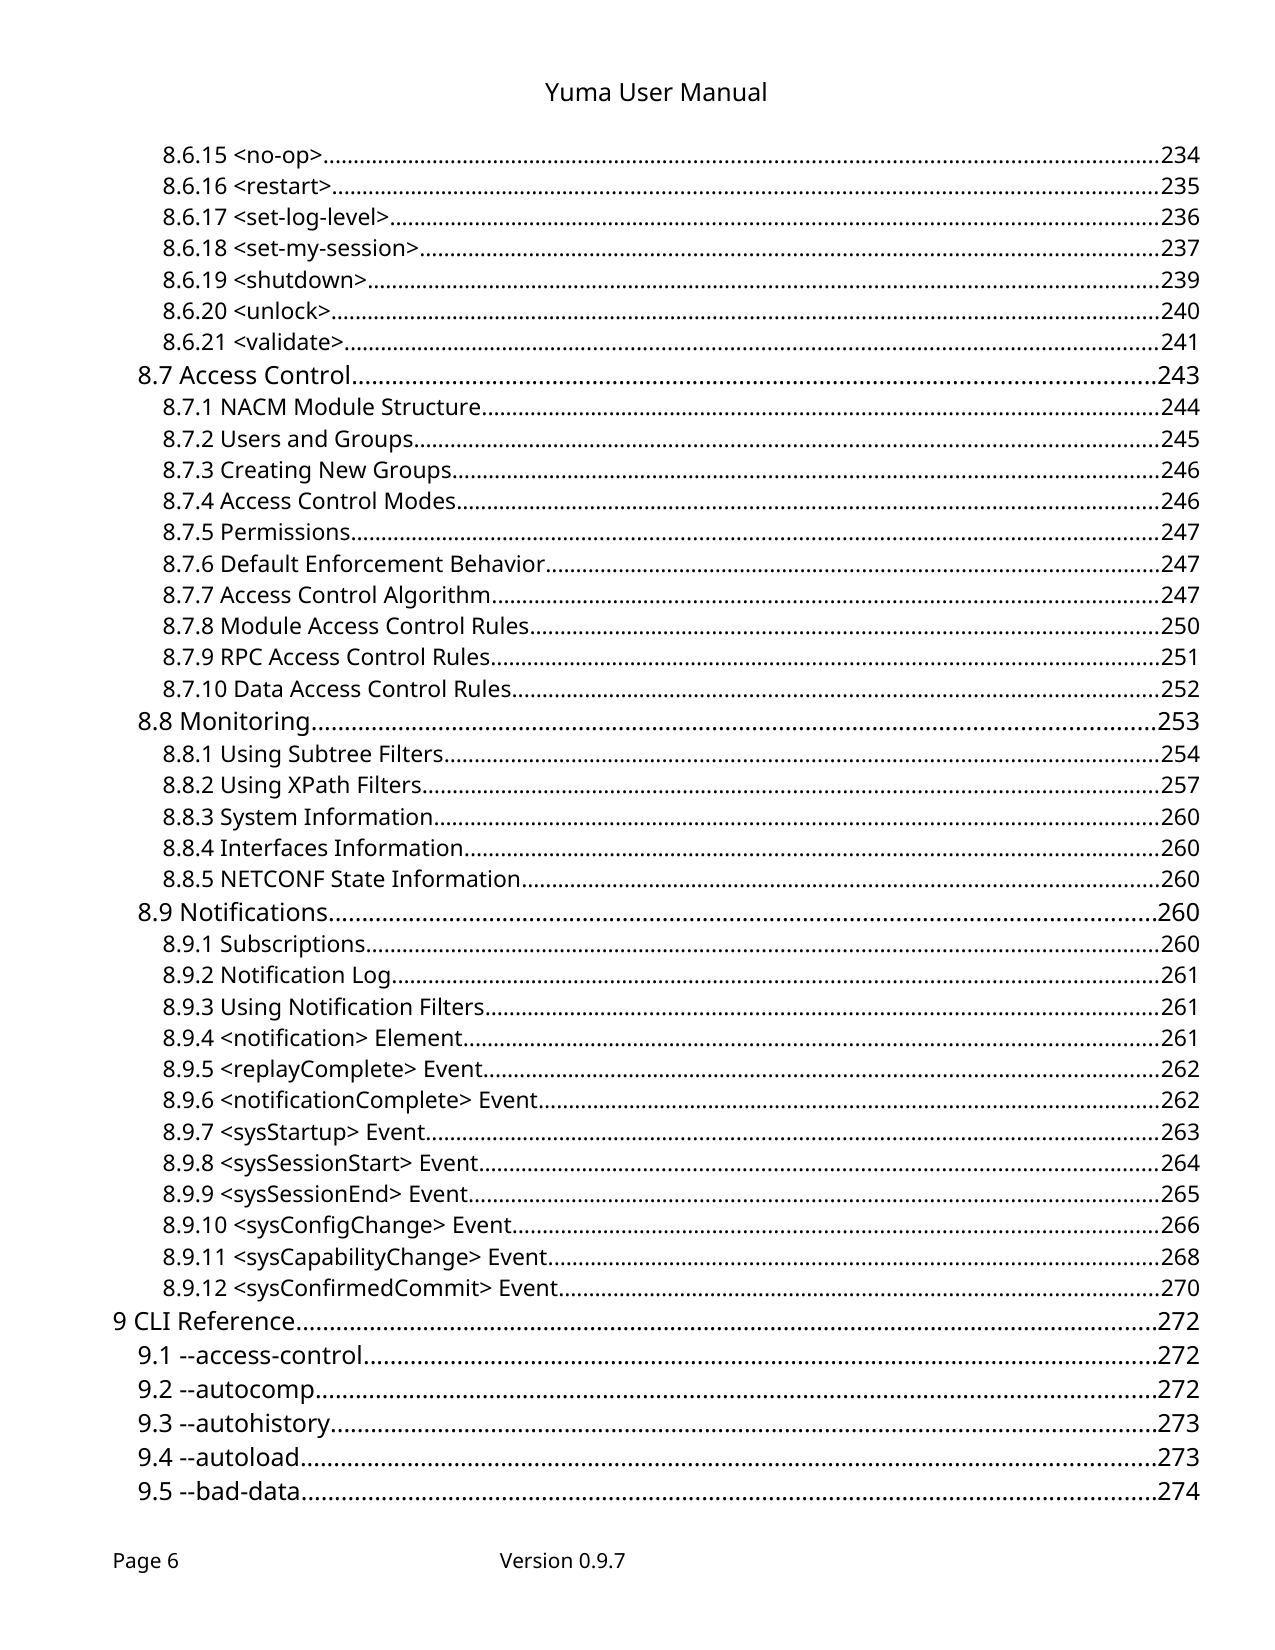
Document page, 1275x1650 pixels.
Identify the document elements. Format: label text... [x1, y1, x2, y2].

text 8.8.4 Interfaces Information 260 [162, 832, 1200, 863]
text 8.7.9 RPC Access Control Rules 251 [162, 641, 1200, 673]
text 8.8.1 Using Subtree Filters 254 [162, 738, 1200, 769]
text 8.7.1 NACM Module Structure 244 [162, 391, 1200, 423]
text 9 CLI Reference 272 [112, 1303, 1200, 1337]
text 8.9.6 <notificationComplete> Event 262 [162, 1084, 1200, 1116]
text 8.8 Monitoring 253 [137, 704, 1200, 738]
text 8.9.9 <sysSessionEnd> Event 265 [162, 1178, 1200, 1209]
text 8.9.2 Notification Log 261 [162, 959, 1200, 991]
text 8.9.7 <sysStartup> Event 263 [162, 1116, 1200, 1147]
text 8.7 Access Control 243 [137, 357, 1200, 391]
text 8.7.5 Permissions 247 [162, 516, 1200, 548]
text 8.9.11 <sysCapabilityChange> Event 268 [162, 1241, 1200, 1272]
text 8.7.6 Default Enforcement Behavior 247 [162, 548, 1200, 579]
text 9.2 --autocomp 272 [137, 1371, 1200, 1405]
text 8.9.3 Using Notification Filters 261 [162, 991, 1200, 1022]
text 8.6.17 <set-log-level> 236 [162, 201, 1200, 232]
text 9.1 --access-control 272 [137, 1337, 1200, 1371]
text 8.7.7 Access Control Algorithm 247 [162, 579, 1200, 610]
text 8.7.8 Module Access Control Rules 250 [162, 610, 1200, 641]
text 8.7.10 Data Access Control Rules 252 [162, 673, 1200, 704]
text 8.6.18 <set-my-session> 237 [162, 232, 1200, 263]
text 9.5 --bad-data 274 [137, 1473, 1200, 1508]
text 8.8.2 Using XPath Filters 257 [162, 769, 1200, 800]
text 8.6.15 <no-op> 234 [162, 138, 1200, 170]
text 8.9 Notifications 260 [137, 894, 1200, 928]
text 8.6.20 <unlock> 240 [162, 295, 1200, 326]
text 9.3 --autohistory 273 [137, 1405, 1200, 1439]
text 8.9.1 Subscriptions 260 [162, 928, 1200, 959]
text 8.7.2 Users and Groups 245 [162, 423, 1200, 454]
text 8.7.4 Access Control Modes 246 [162, 485, 1200, 516]
text 8.6.21 <validate> 241 [162, 326, 1200, 357]
text 8.9.8 <sysSessionStart> Event 264 [162, 1147, 1200, 1178]
text 8.6.16 <restart> 235 [162, 170, 1200, 201]
text 8.8.5 NETCONF State Information 260 [162, 863, 1200, 894]
text 8.8.3 System Information 260 [162, 800, 1200, 832]
text 8.9.5 <replayComplete> Event 262 [162, 1053, 1200, 1084]
text 8.9.4 <notification> Element 261 [162, 1022, 1200, 1053]
text 8.6.19 <shutdown> 239 [162, 263, 1200, 295]
text 8.7.3 Creating New Groups 246 [162, 454, 1200, 485]
text 8.9.12 <sysConfirmedCommit> Event 270 [162, 1272, 1200, 1303]
text 8.9.10 <sysConfigChange> Event 266 [162, 1209, 1200, 1241]
text 9.4 --autoload 273 [137, 1439, 1200, 1473]
